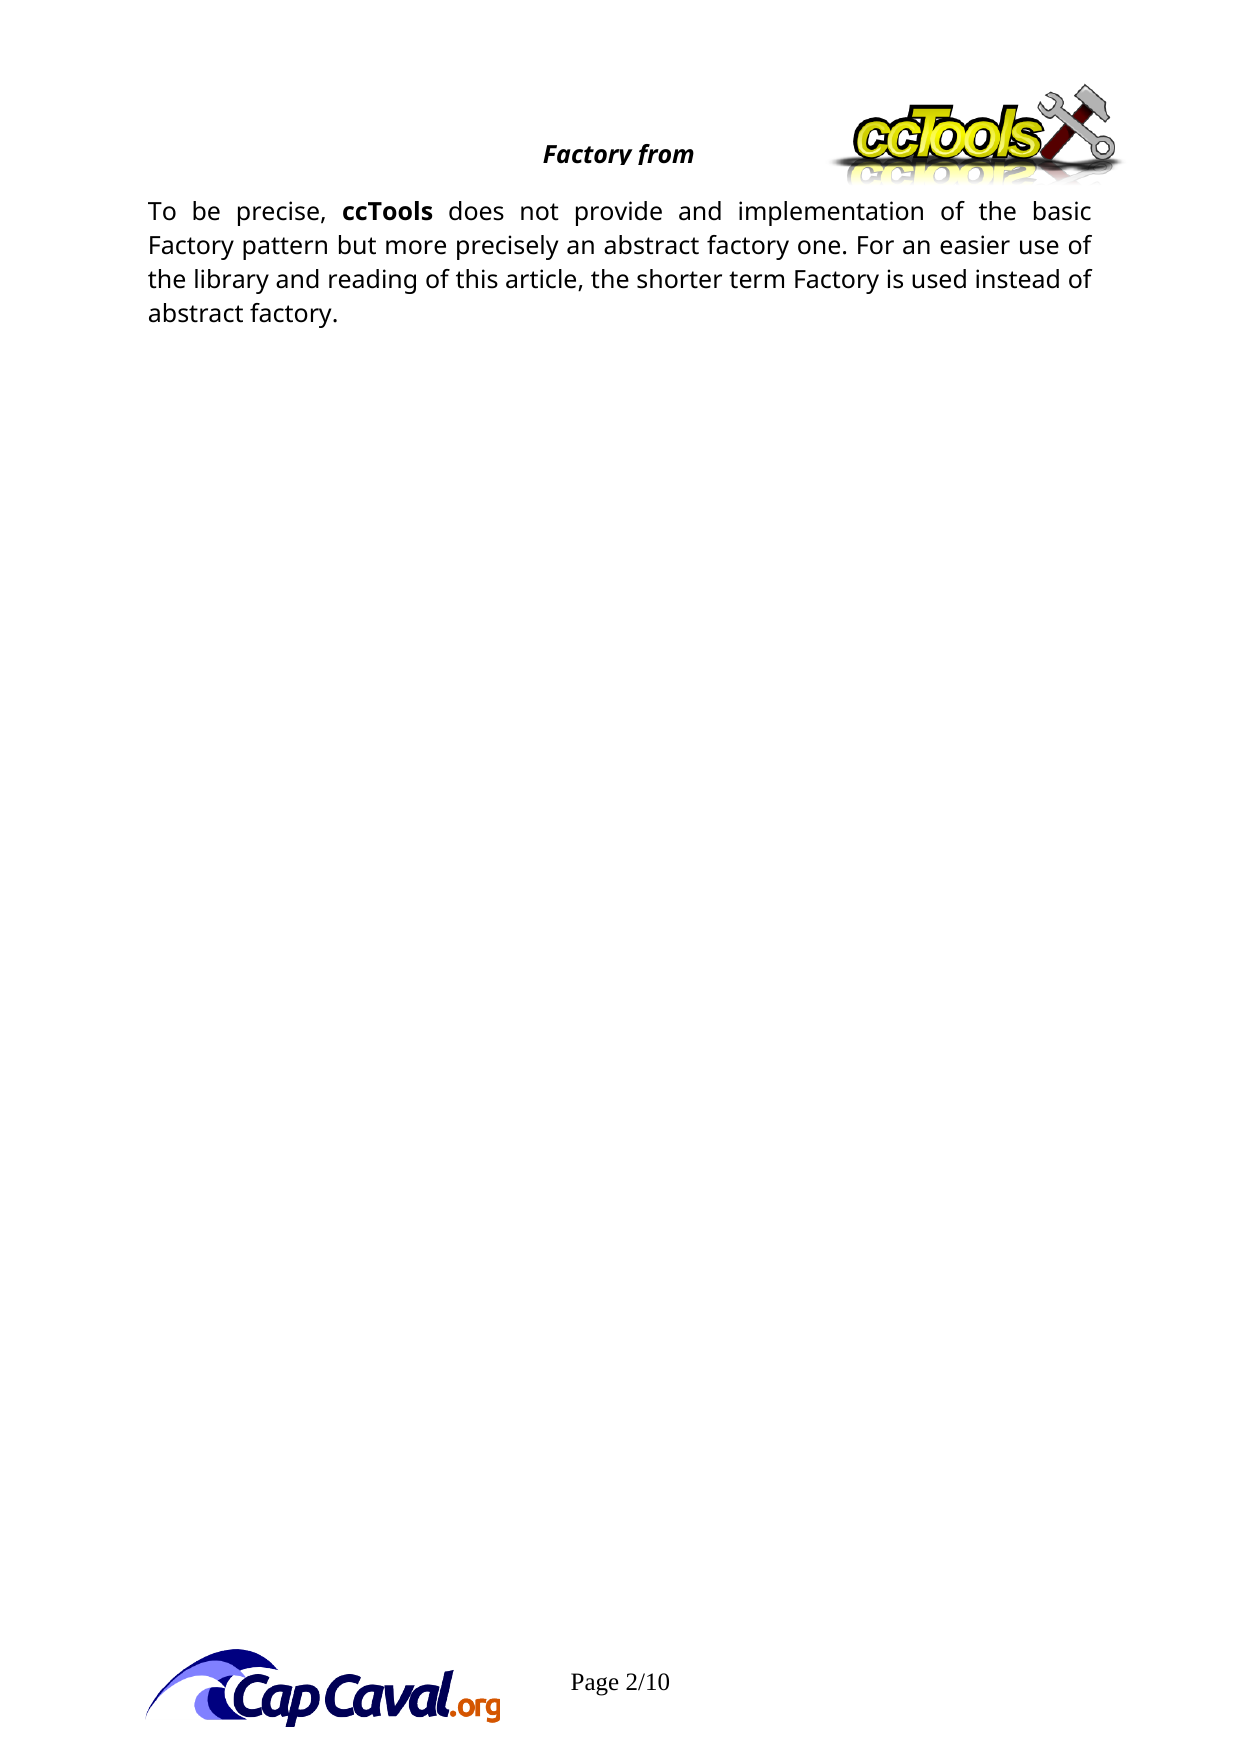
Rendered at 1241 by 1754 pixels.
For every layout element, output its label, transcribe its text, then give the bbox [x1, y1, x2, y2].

text To be precise, ccTools does not provide and implementation of the basic Factory pattern but more precisely an abstract factory one. For an easier use of the library and reading of this article, the shorter term Factory is used instead of abstract factory. [148, 194, 1093, 330]
picture [145, 1649, 500, 1727]
picture [822, 79, 1135, 189]
